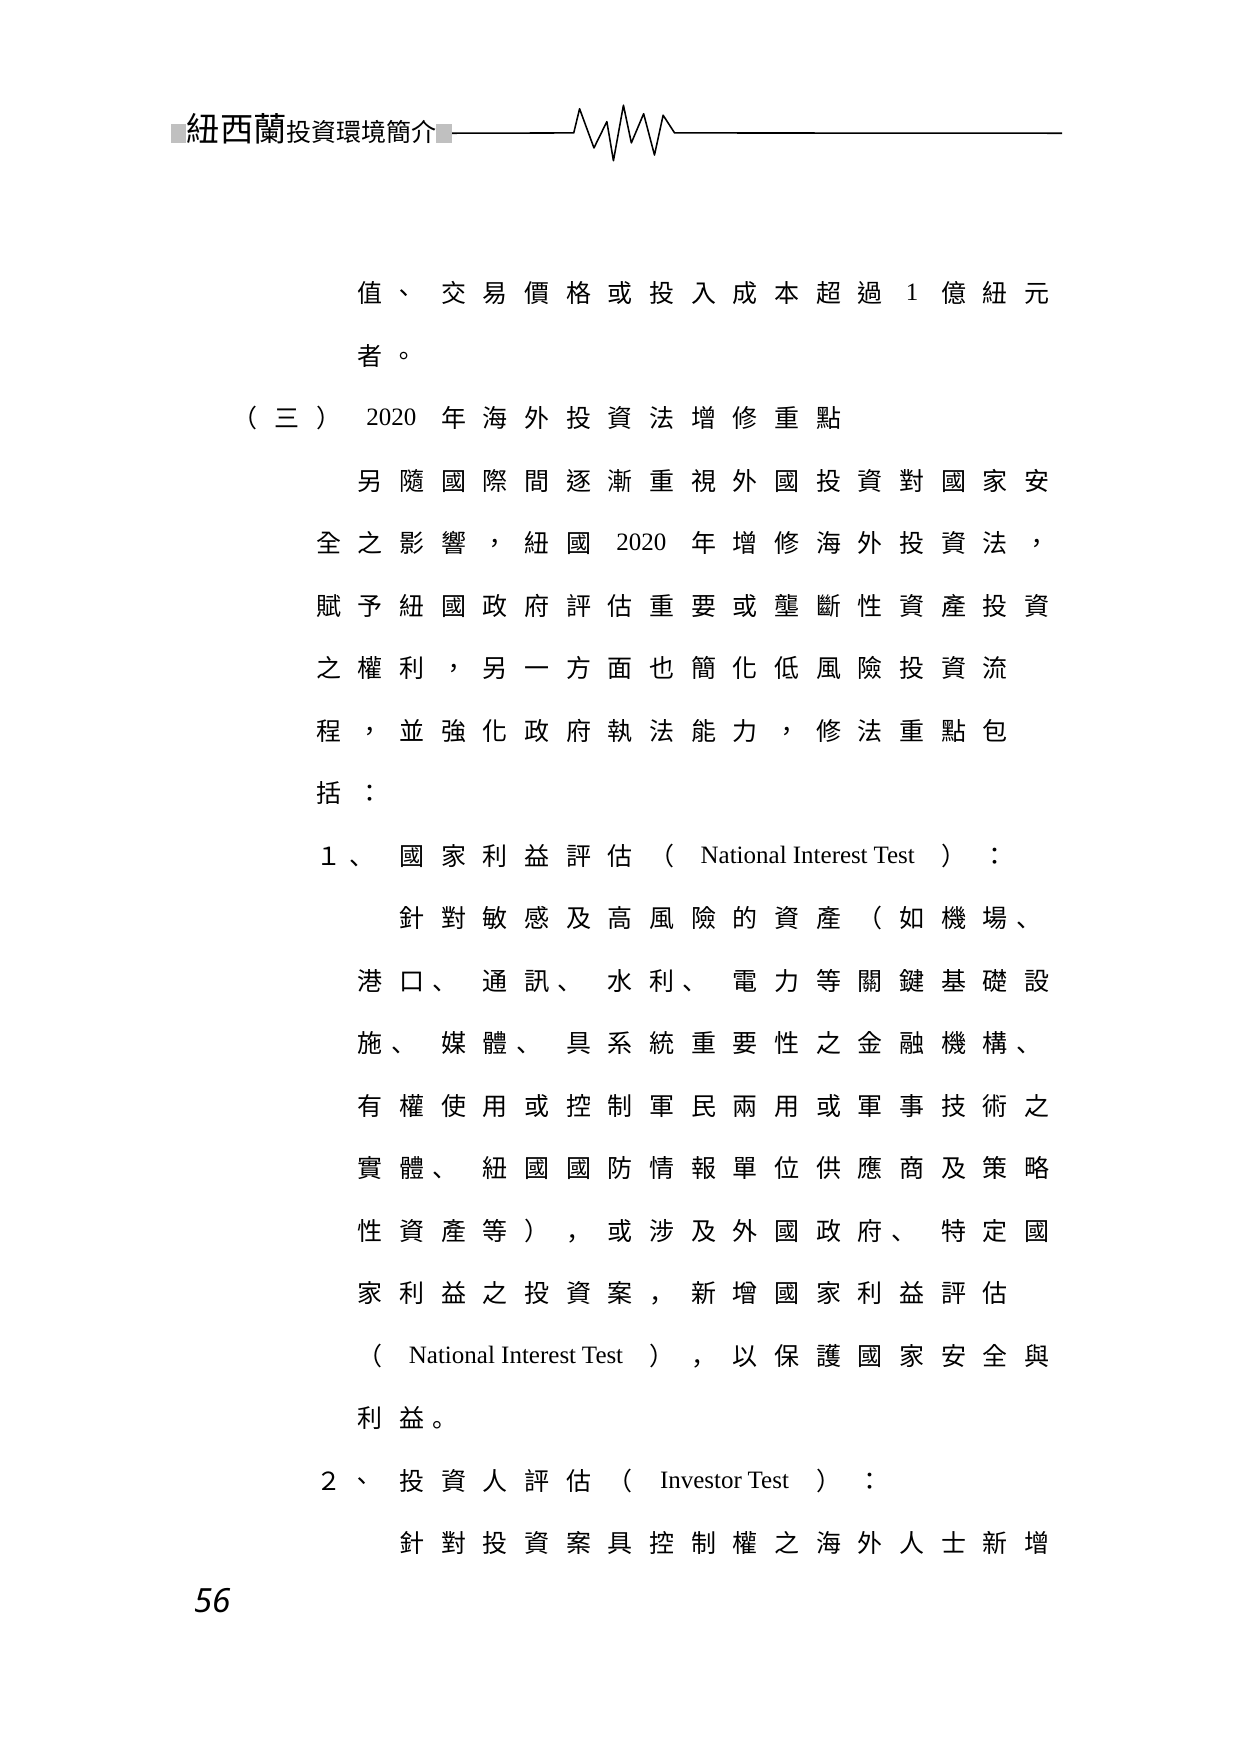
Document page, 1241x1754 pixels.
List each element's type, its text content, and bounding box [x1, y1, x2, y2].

text 針對敏感及高風險的資產（如機場、港口、通訊、水利、電力等關鍵基礎設施、媒體、具系統重要性之金融機構、有權使用或控制軍民兩用或軍事技術之實體、紐國國防情報單位供應商及策略性資產等），或涉及外國政府、特定國家利益之投資案，新增國家利益評估（National Interest Test），以保護國家安全與利益。 [330, 875, 1058, 1438]
text 針對投資案具控制權之海外人士新增 [316, 1500, 1058, 1563]
text ２、投資人評估（Investor Test）： [271, 1438, 1058, 1500]
text 值、交易價格或投入成本超過1億紐元者。 [271, 250, 1058, 375]
text １、國家利益評估（National Interest Test）： [281, 813, 1058, 875]
text （三）2020年海外投資法增修重點 [207, 375, 1058, 438]
text 另隨國際間逐漸重視外國投資對國家安全之影響，紐國2020年增修海外投資法，賦予紐國政府評估重要或壟斷性資產投資之權利，另一方面也簡化低風險投資流程，並強化政府執法能力，修法重點包括： [281, 438, 1058, 813]
